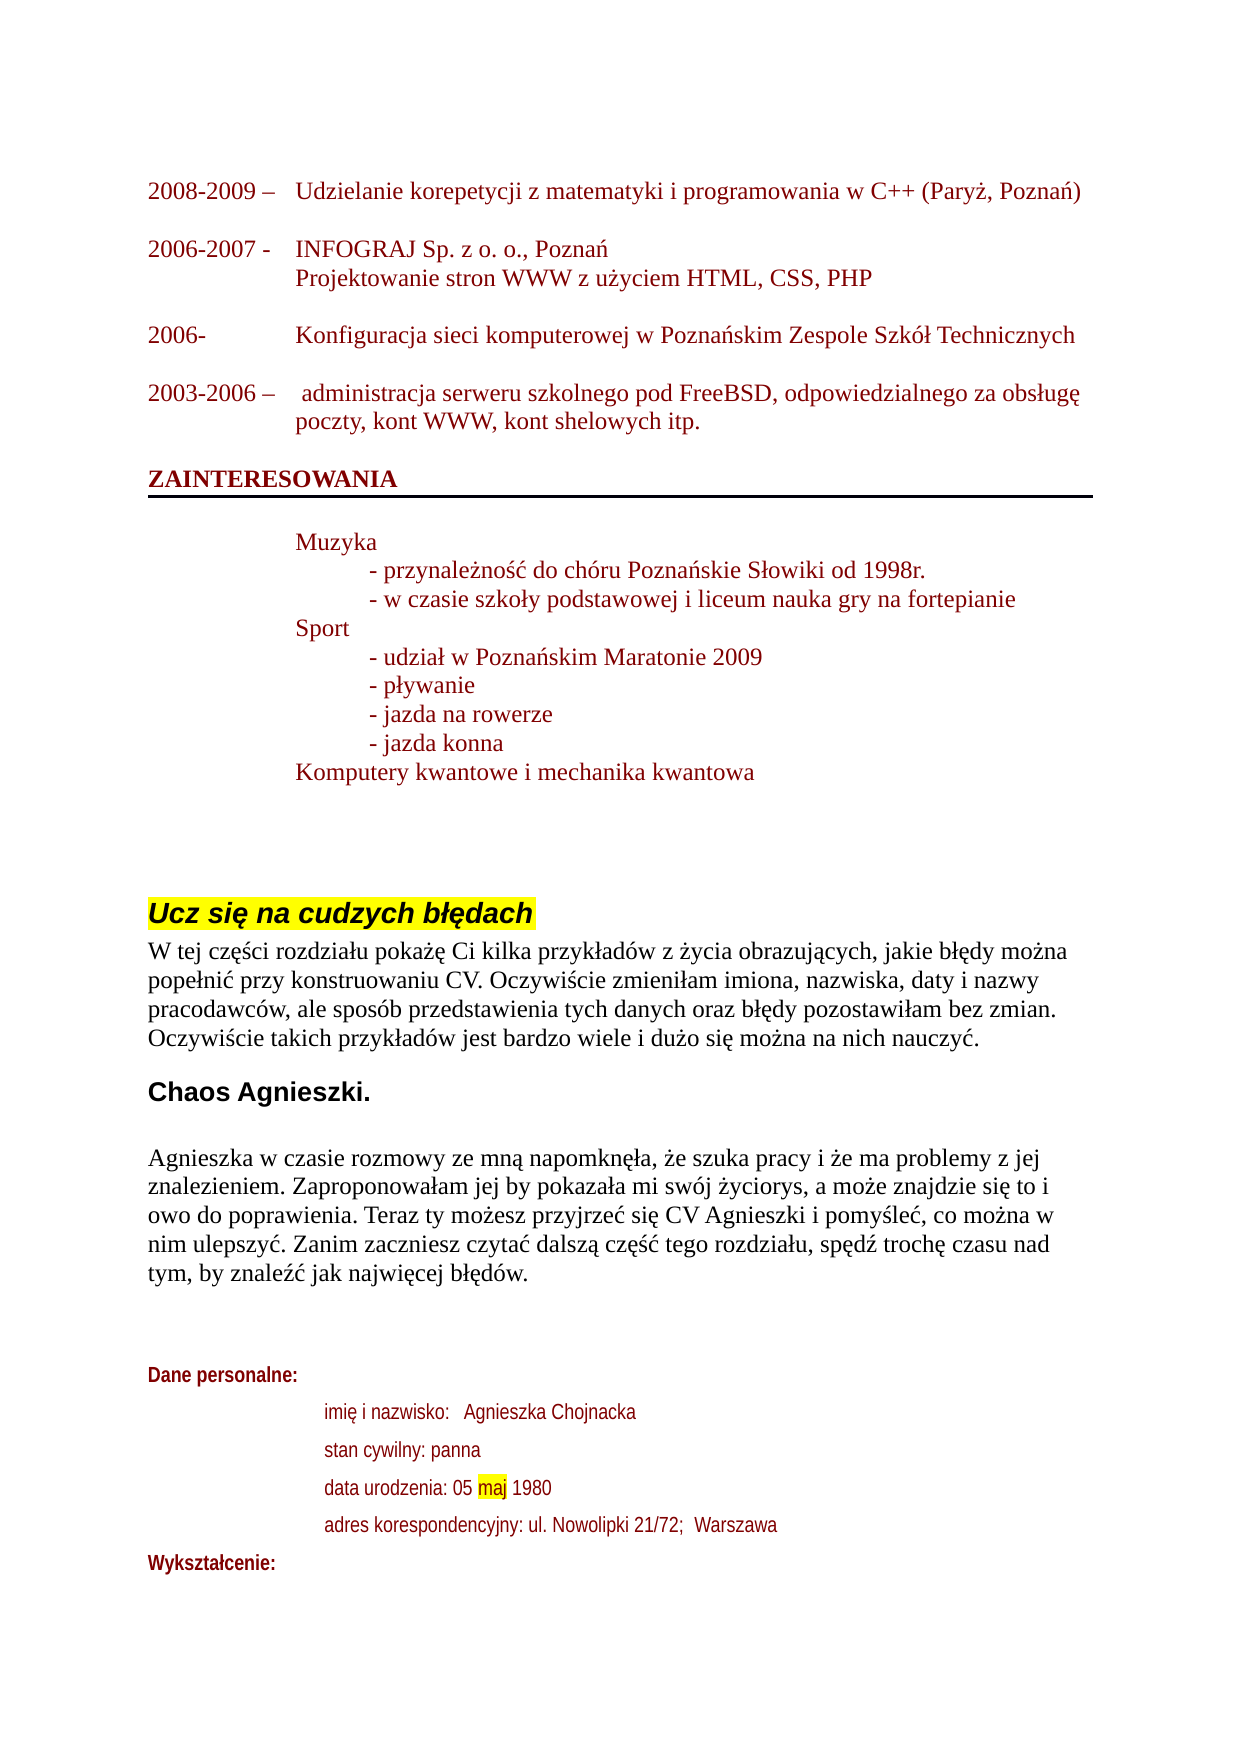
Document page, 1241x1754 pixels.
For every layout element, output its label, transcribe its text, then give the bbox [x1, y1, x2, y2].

text - w czasie szkoły podstawowej i liceum nauka gry na fortepianie [148, 584, 1093, 613]
text 2003-2006 – administracja serweru szkolnego pod FreeBSD, odpowiedzialnego za obsługę poczty, kont WWW, kont shelowych itp. [148, 378, 1093, 435]
subtitle Chaos Agnieszki. [148, 1076, 1093, 1108]
text ZAINTERESOWANIA [148, 464, 1093, 495]
text Agnieszka w czasie rozmowy ze mną napomknęła, że szuka pracy i że ma problemy z jej znalezieniem. Zaproponowałam jej by pokazała mi swój życiorys, a może znajdzie się to i owo do poprawienia. Teraz ty możesz przyjrzeć się CV Agnieszki i pomyśleć, co można w nim ulepszyć. Zanim zaczniesz czytać dalszą część tego rozdziału, spędź trochę czasu nad tym, by znaleźć jak najwięcej błędów. [148, 1143, 1093, 1286]
subtitle Ucz się na cudzych błędach [148, 897, 1093, 930]
text - przynależność do chóru Poznańskie Słowiki od 1998r. [148, 555, 1093, 584]
text - udział w Poznańskim Maratonie 2009 [148, 642, 1093, 670]
text Dane personalne: [148, 1362, 1093, 1387]
text imię i nazwisko: Agnieszka Chojnacka [148, 1399, 1093, 1424]
text 2006-2007 - INFOGRAJ Sp. z o. o., Poznań [148, 234, 1093, 263]
text 2006- Konfiguracja sieci komputerowej w Poznańskim Zespole Szkół Technicznych [148, 320, 1093, 349]
text - pływanie [148, 670, 1093, 699]
text Komputery kwantowe i mechanika kwantowa [148, 757, 1093, 785]
text Wykształcenie: [148, 1549, 1093, 1575]
text Projektowanie stron WWW z użyciem HTML, CSS, PHP [148, 263, 1093, 320]
text - jazda na rowerze [148, 699, 1093, 728]
text - jazda konna [148, 728, 1093, 757]
text W tej części rozdziału pokażę Ci kilka przykładów z życia obrazujących, jakie błędy można popełnić przy konstruowaniu CV. Oczywiście zmieniłam imiona, nazwiska, daty i nazwy pracodawców, ale sposób przedstawienia tych danych oraz błędy pozostawiłam bez zmian. Oczywiście takich przykładów jest bardzo wiele i dużo się można na nich nauczyć. [148, 936, 1093, 1051]
text data urodzenia: 05 maj 1980 [148, 1474, 1093, 1499]
text adres korespondencyjny: ul. Nowolipki 21/72; Warszawa [148, 1512, 1093, 1537]
text Sport [148, 613, 1093, 642]
text stan cywilny: panna [148, 1437, 1093, 1462]
text 2008-2009 – Udzielanie korepetycji z matematyki i programowania w C++ (Paryż, Poznań) [148, 176, 1093, 205]
text Muzyka [148, 527, 1093, 555]
